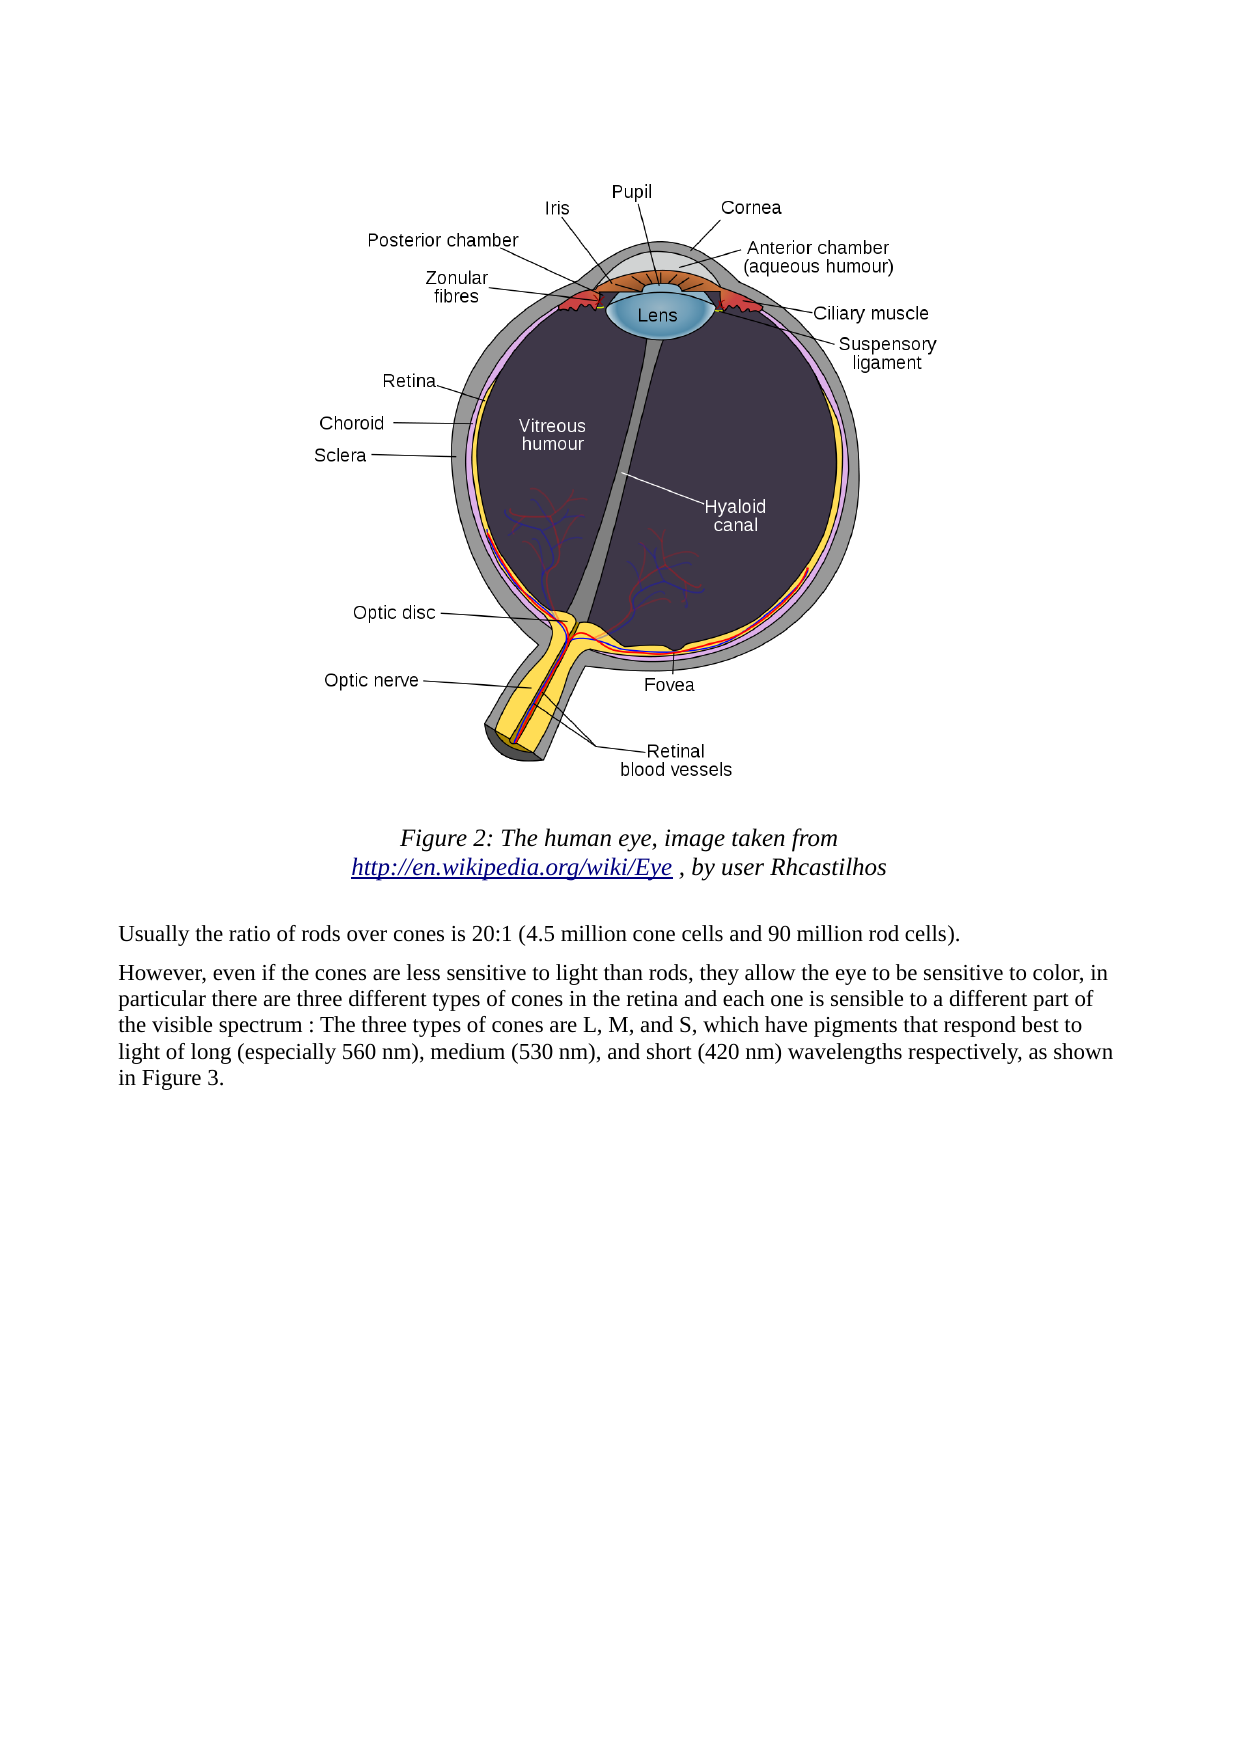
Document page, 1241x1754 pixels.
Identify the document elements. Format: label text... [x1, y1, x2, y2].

text Figure 2: The human eye, image taken from http://en.wikipedia.org/wiki/Eye , by user Rhcastilhos [279, 824, 961, 881]
text However, even if the cones are less sensitive to light than rods, they allow the eye to be sensitive to color, in particular there are three different types of cones in the retina and each one is sensible to a different part of the visible spectrum : The three types of cones are L, M, and S, which have pigments that respond best to light of long (especially 560 nm), medium (530 nm), and short (420 nm) wavelengths respectively, as shown in Figure 3. [118, 959, 1122, 1091]
text Usually the ratio of rods over cones is 20:1 (4.5 million cone cells and 90 million rod cells). [118, 920, 1122, 946]
picture [279, 130, 962, 824]
